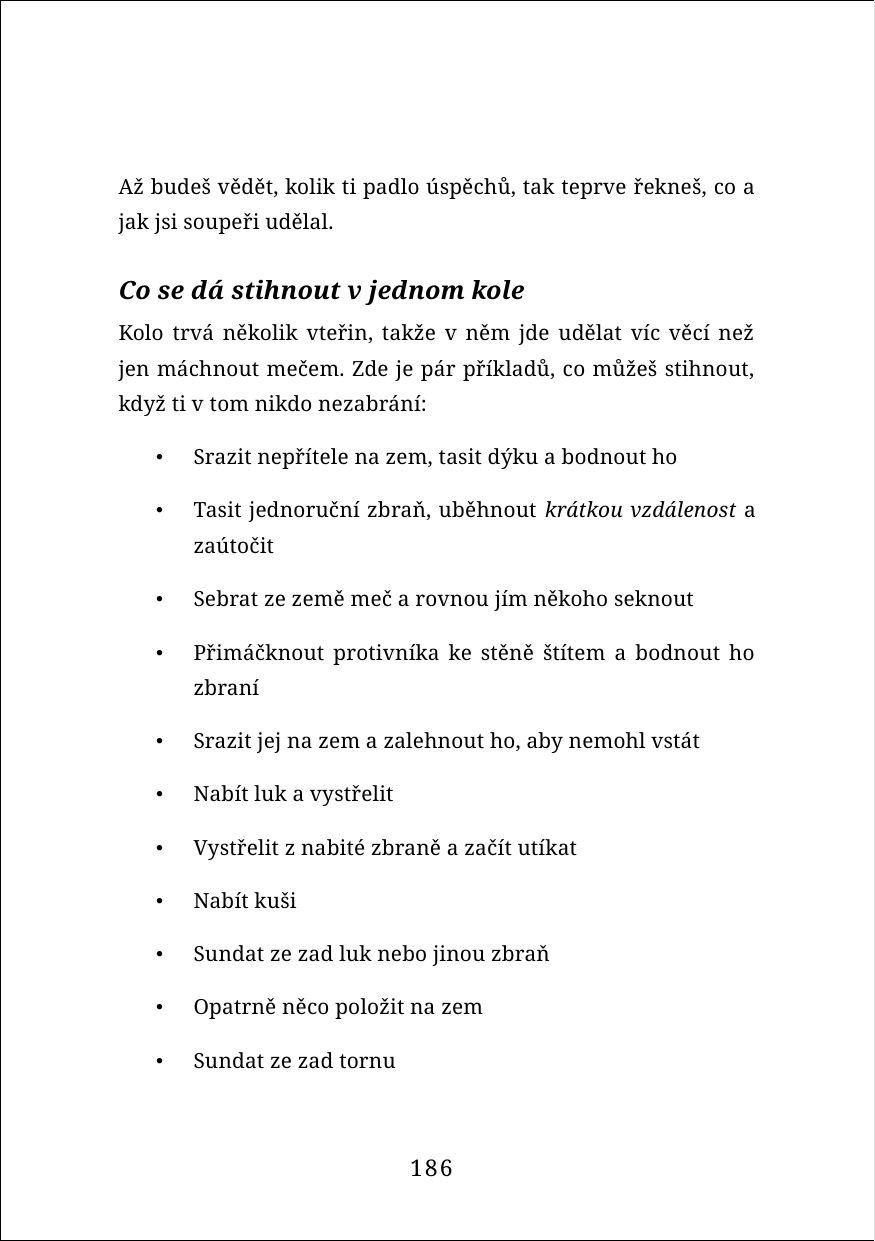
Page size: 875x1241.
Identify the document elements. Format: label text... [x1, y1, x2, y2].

text Až budeš vědět, kolik ti padlo úspěchů, tak teprve řekneš, co a jak jsi soupeři udělal. [118, 172, 756, 236]
list Srazit nepřítele na zem, tasit dýku a bodnout ho [156, 442, 756, 471]
list Sundat ze zad tornu [156, 1046, 756, 1074]
list Nabít kuši [156, 886, 756, 914]
list Přimáčknout protivníka ke stěně štítem a bodnout ho zbraní [156, 638, 756, 702]
list Nabít luk a vystřelit [156, 779, 756, 808]
list Sundat ze zad luk nebo jinou zbraň [156, 939, 756, 968]
list Opatrně něco položit na zem [156, 992, 756, 1021]
list Sebrat ze země meč a rovnou jím někoho seknout [156, 584, 756, 613]
subtitle Co se dá stihnout v jednom kole [118, 272, 756, 306]
text Kolo trvá několik vteřin, takže v něm jde udělat víc věcí než jen máchnout mečem. Zde je pár příkladů, co můžeš stihnout, když ti v tom nikdo nezabrání: [118, 318, 756, 418]
list Srazit jej na zem a zalehnout ho, aby nemohl vstát [156, 726, 756, 755]
list Tasit jednoruční zbraň, uběhnout krátkou vzdálenost a zaútočit [156, 496, 756, 559]
list Vystřelit z nabité zbraně a začít utíkat [156, 833, 756, 861]
